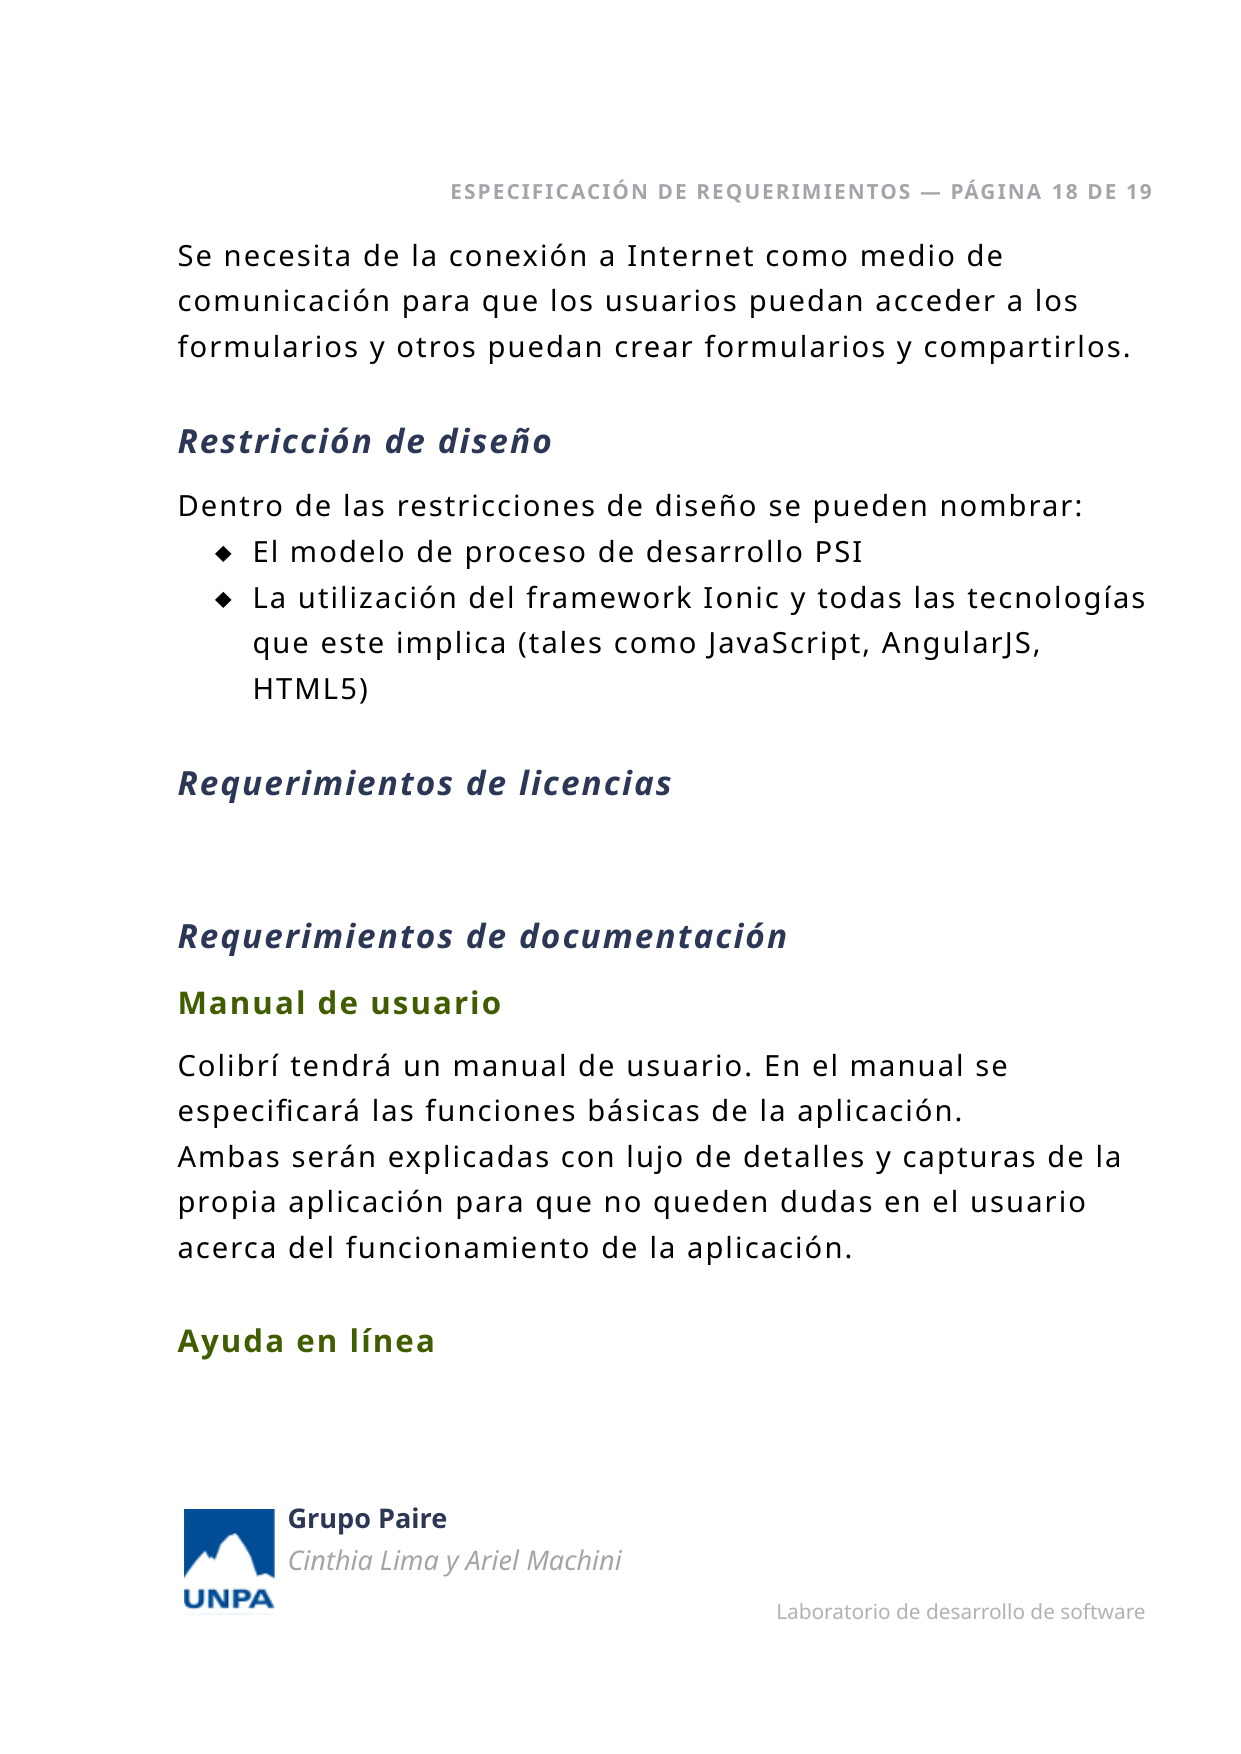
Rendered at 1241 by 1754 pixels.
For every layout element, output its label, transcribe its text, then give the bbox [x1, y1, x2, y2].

text Dentro de las restricciones de diseño se pueden nombrar: [177, 486, 1152, 525]
text Colibrí tendrá un manual de usuario. En el manual se especificará las funciones básicas de la aplicación. [177, 1045, 1152, 1130]
text Ayuda en línea [177, 1319, 1152, 1361]
text Requerimientos de licencias [177, 759, 1152, 805]
text Se necesita de la conexión a Internet como medio de comunicación para que los usuarios puedan acceder a los formularios y otros puedan crear formularios y compartirlos. [177, 235, 1152, 366]
list El modelo de proceso de desarrollo PSI [215, 531, 1152, 571]
picture [184, 1509, 275, 1615]
list La utilización del framework Ionic y todas las tecnologías que este implica (tales como JavaScript, AngularJS, HTML5) [215, 577, 1152, 708]
text Restricción de diseño [177, 418, 1152, 463]
text Manual de usuario [177, 981, 1152, 1024]
text Requerimientos de documentación [177, 913, 1152, 958]
text Ambas serán explicadas con lujo de detalles y capturas de la propia aplicación para que no queden dudas en el usuario acerca del funcionamiento de la aplicación. [177, 1136, 1152, 1267]
